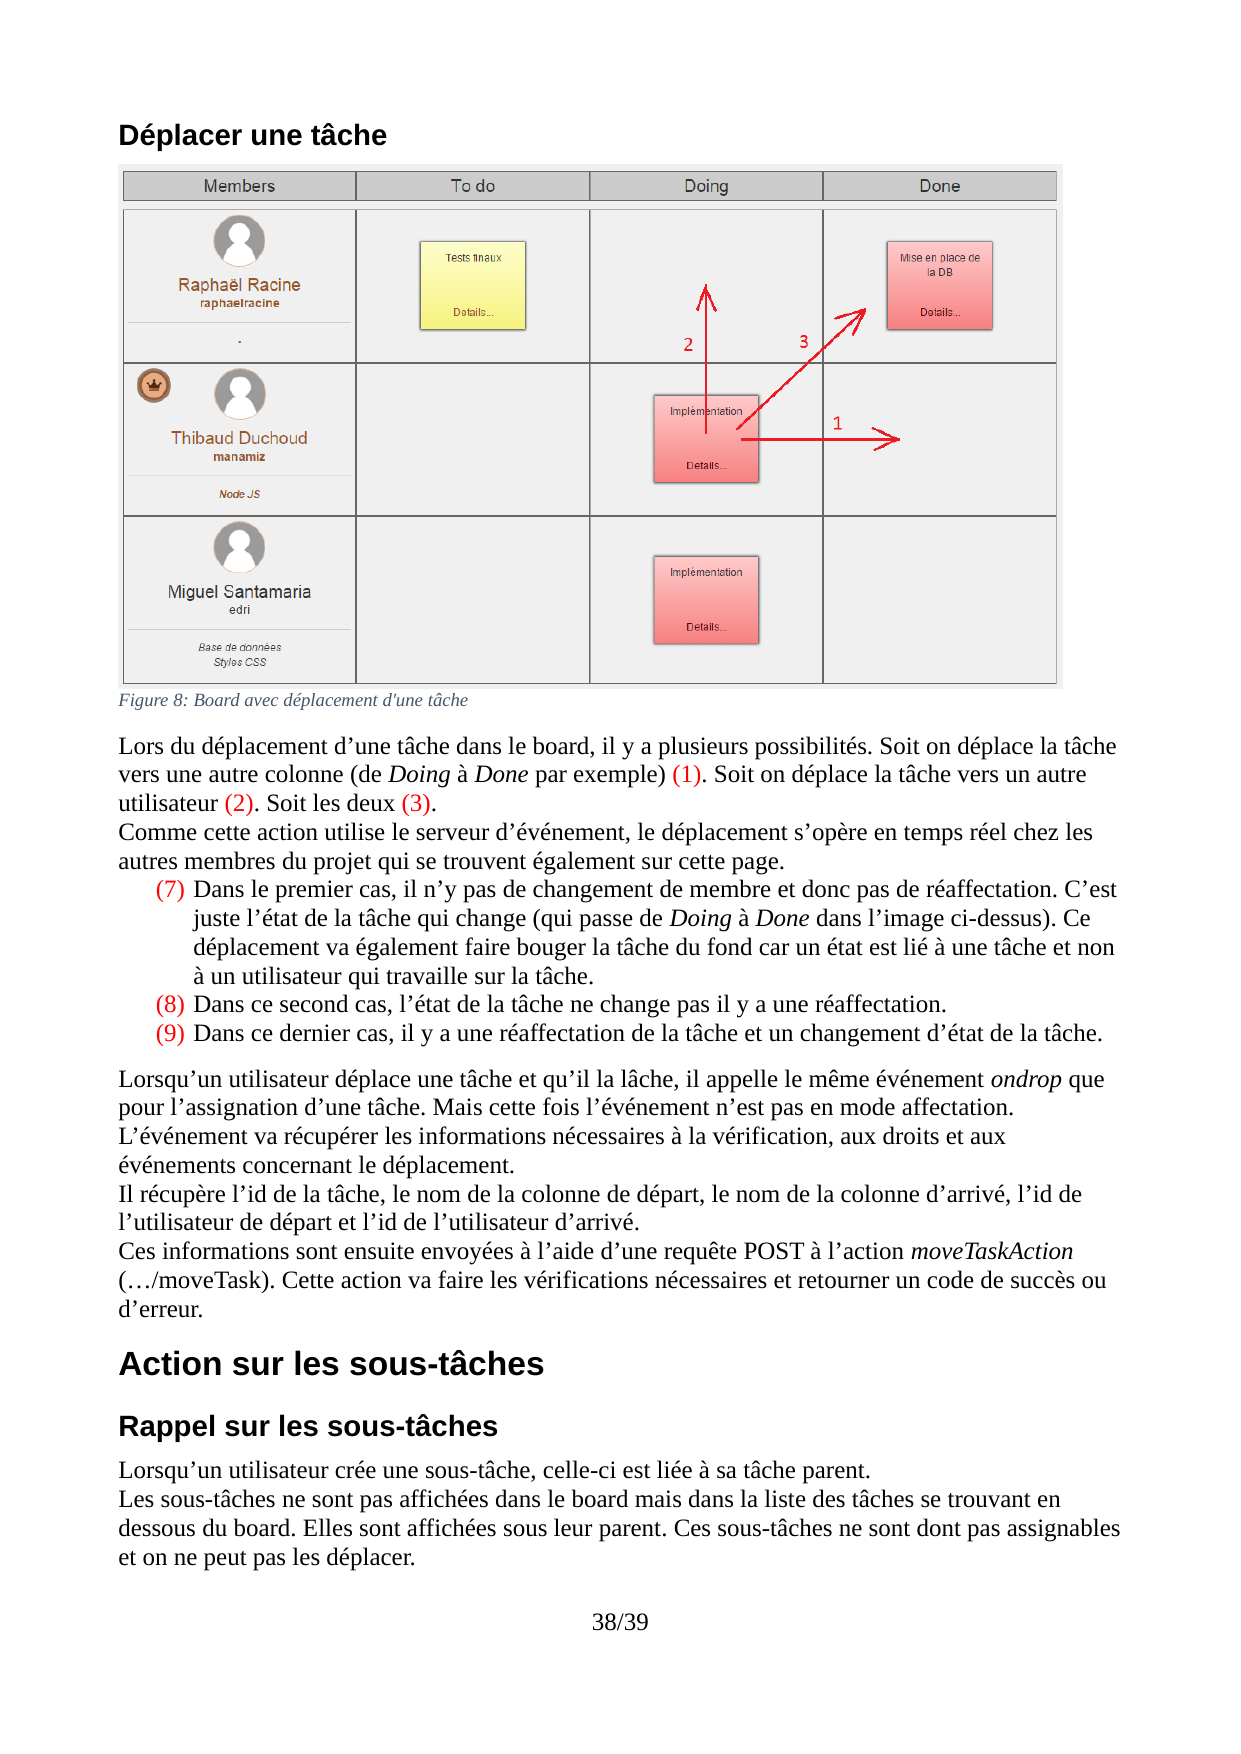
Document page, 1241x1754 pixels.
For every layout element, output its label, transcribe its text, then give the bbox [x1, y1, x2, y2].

text Ces informations sont ensuite envoyées à l’aide d’une requête POST à l’action moveTaskAction (…/moveTask). Cette action va faire les vérifications nécessaires et retourner un code de succès ou d’erreur. [118, 1236, 1122, 1322]
list Dans le premier cas, il n’y pas de changement de membre et donc pas de réaffectation. C’est juste l’état de la tâche qui change (qui passe de Doing à Done dans l’image ci-dessus). Ce déplacement va également faire bouger la tâche du fond car un état est lié à une tâche et non à un utilisateur qui travaille sur la tâche. [156, 874, 1122, 989]
text Lors du déplacement d’une tâche dans le board, il y a plusieurs possibilités. Soit on déplace la tâche vers une autre colonne (de Doing à Done par exemple) (1). Soit on déplace la tâche vers un autre utilisateur (2). Soit les deux (3). [118, 731, 1122, 817]
subtitle Déplacer une tâche [118, 118, 1122, 152]
text L’événement va récupérer les informations nécessaires à la vérification, aux droits et aux événements concernant le déplacement. [118, 1121, 1122, 1179]
subtitle Action sur les sous-tâches [118, 1343, 1122, 1382]
text Lorsqu’un utilisateur crée une sous-tâche, celle-ci est liée à sa tâche parent. [118, 1455, 1122, 1484]
text Comme cette action utilise le serveur d’événement, le déplacement s’opère en temps réel chez les autres membres du projet qui se trouvent également sur cette page. [118, 817, 1122, 874]
subtitle Rappel sur les sous-tâches [118, 1409, 1122, 1443]
text Les sous-tâches ne sont pas affichées dans le board mais dans la liste des tâches se trouvant en dessous du board. Elles sont affichées sous leur parent. Ces sous-tâches ne sont dont pas assignables et on ne peut pas les déplacer. [118, 1484, 1122, 1570]
list Dans ce dernier cas, il y a une réaffectation de la tâche et un changement d’état de la tâche. [156, 1018, 1122, 1047]
picture [118, 164, 1063, 689]
text Figure 8: Board avec déplacement d'une tâche [118, 688, 1122, 710]
list Dans ce second cas, l’état de la tâche ne change pas il y a une réaffectation. [156, 989, 1122, 1018]
text Lorsqu’un utilisateur déplace une tâche et qu’il la lâche, il appelle le même événement ondrop que pour l’assignation d’une tâche. Mais cette fois l’événement n’est pas en mode affectation. [118, 1064, 1122, 1121]
text Il récupère l’id de la tâche, le nom de la colonne de départ, le nom de la colonne d’arrivé, l’id de l’utilisateur de départ et l’id de l’utilisateur d’arrivé. [118, 1179, 1122, 1236]
